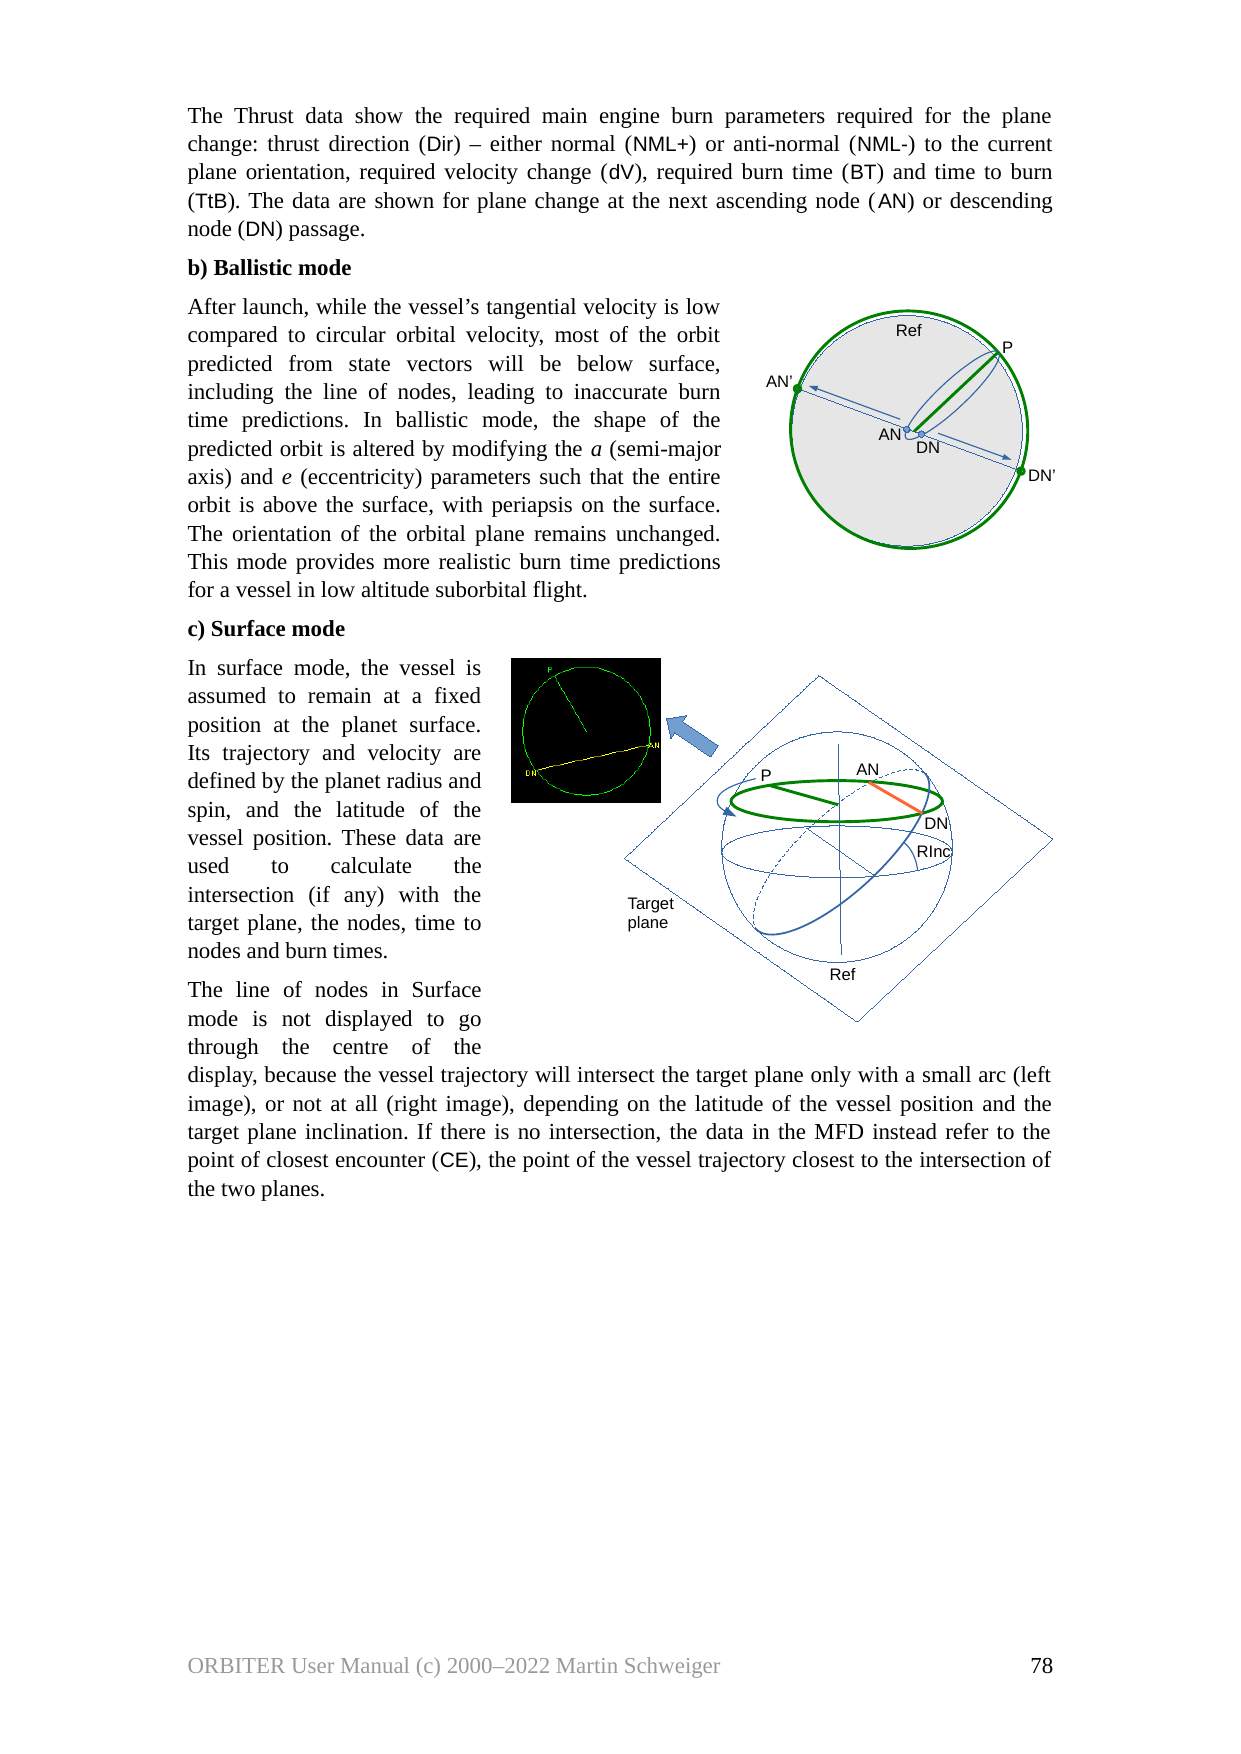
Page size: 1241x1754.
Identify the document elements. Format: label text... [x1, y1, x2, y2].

text In surface mode, the vessel is assumed to remain at a fixed position at the planet surface. Its trajectory and velocity are defined by the planet radius and spin, and the latitude of the vessel position. These data are used to calculate the intersection (if any) with the target plane, the nodes, time to nodes and burn times. [187, 653, 1053, 964]
text c) Surface mode [187, 614, 1053, 642]
text b) Ballistic mode [187, 253, 1053, 281]
text After launch, while the vessel’s tangential velocity is low compared to circular orbital velocity, most of the orbit predicted from state vectors will be below surface, including the line of nodes, leading to inaccurate burn time predictions. In ballistic mode, the shape of the predicted orbit is altered by modifying the a (semi-major axis) and e (eccentricity) parameters such that the entire orbit is above the surface, with periapsis on the surface. The orientation of the orbital plane remains unchanged. This mode provides more realistic burn time predictions for a vessel in low altitude suborbital flight. [187, 292, 1053, 603]
text The line of nodes in Surface mode is not displayed to go through the centre of the display, because the vessel trajectory will intersect the target plane only with a small arc (left image), or not at all (right image), depending on the latitude of the vessel position and the target plane inclination. If there is no intersection, the data in the MFD instead refer to the point of closest encounter (CE), the point of the vessel trajectory closest to the intersection of the two planes. [187, 975, 1053, 1202]
text The Thrust data show the required main engine burn parameters required for the plane change: thrust direction (Dir) – either normal (NML+) or anti-normal (NML-) to the current plane orientation, required velocity change (dV), required burn time (BT) and time to burn (TtB). The data are shown for plane change at the next ascending node (AN) or descending node (DN) passage. [187, 100, 1053, 242]
picture [511, 658, 661, 803]
